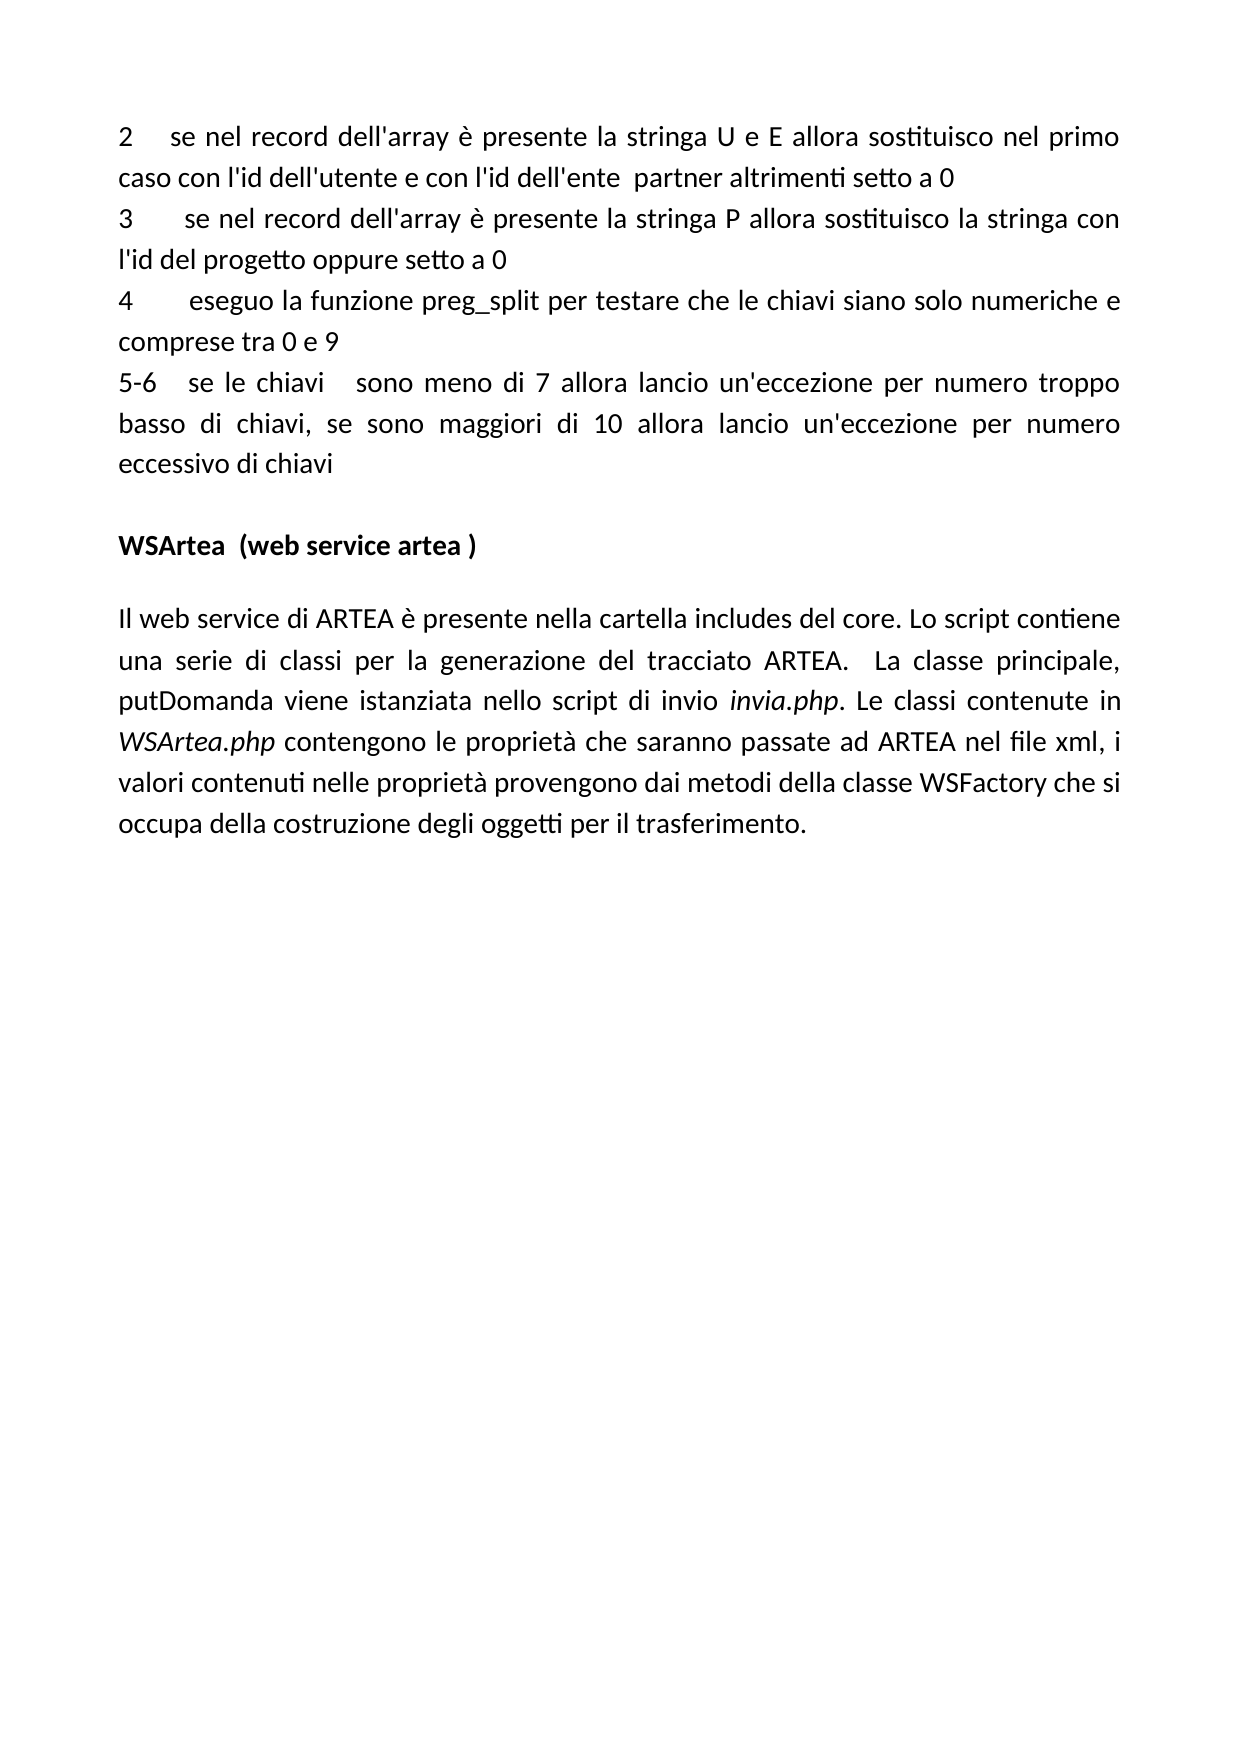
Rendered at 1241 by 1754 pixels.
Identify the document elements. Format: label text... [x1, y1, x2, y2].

text 2 se nel record dell'array è presente la stringa U e E allora sostituisco nel primo caso con l'id dell'utente e con l'id dell'ente partner altrimenti setto a 0 [118, 118, 1122, 195]
text WSArtea (web service artea ) [118, 527, 1122, 563]
text 5-6 se le chiavi sono meno di 7 allora lancio un'eccezione per numero troppo basso di chiavi, se sono maggiori di 10 allora lancio un'eccezione per numero eccessivo di chiavi [118, 364, 1122, 481]
text Il web service di ARTEA è presente nella cartella includes del core. Lo script contiene una serie di classi per la generazione del tracciato ARTEA. La classe principale, putDomanda viene istanziata nello script di invio invia.php. Le classi contenute in WSArtea.php contengono le proprietà che saranno passate ad ARTEA nel file xml, i valori contenuti nelle proprietà provengono dai metodi della classe WSFactory che si occupa della costruzione degli oggetti per il trasferimento. [118, 601, 1122, 841]
text 3 se nel record dell'array è presente la stringa P allora sostituisco la stringa con l'id del progetto oppure setto a 0 [118, 200, 1122, 277]
text 4 eseguo la funzione preg_split per testare che le chiavi siano solo numeriche e comprese tra 0 e 9 [118, 282, 1122, 358]
